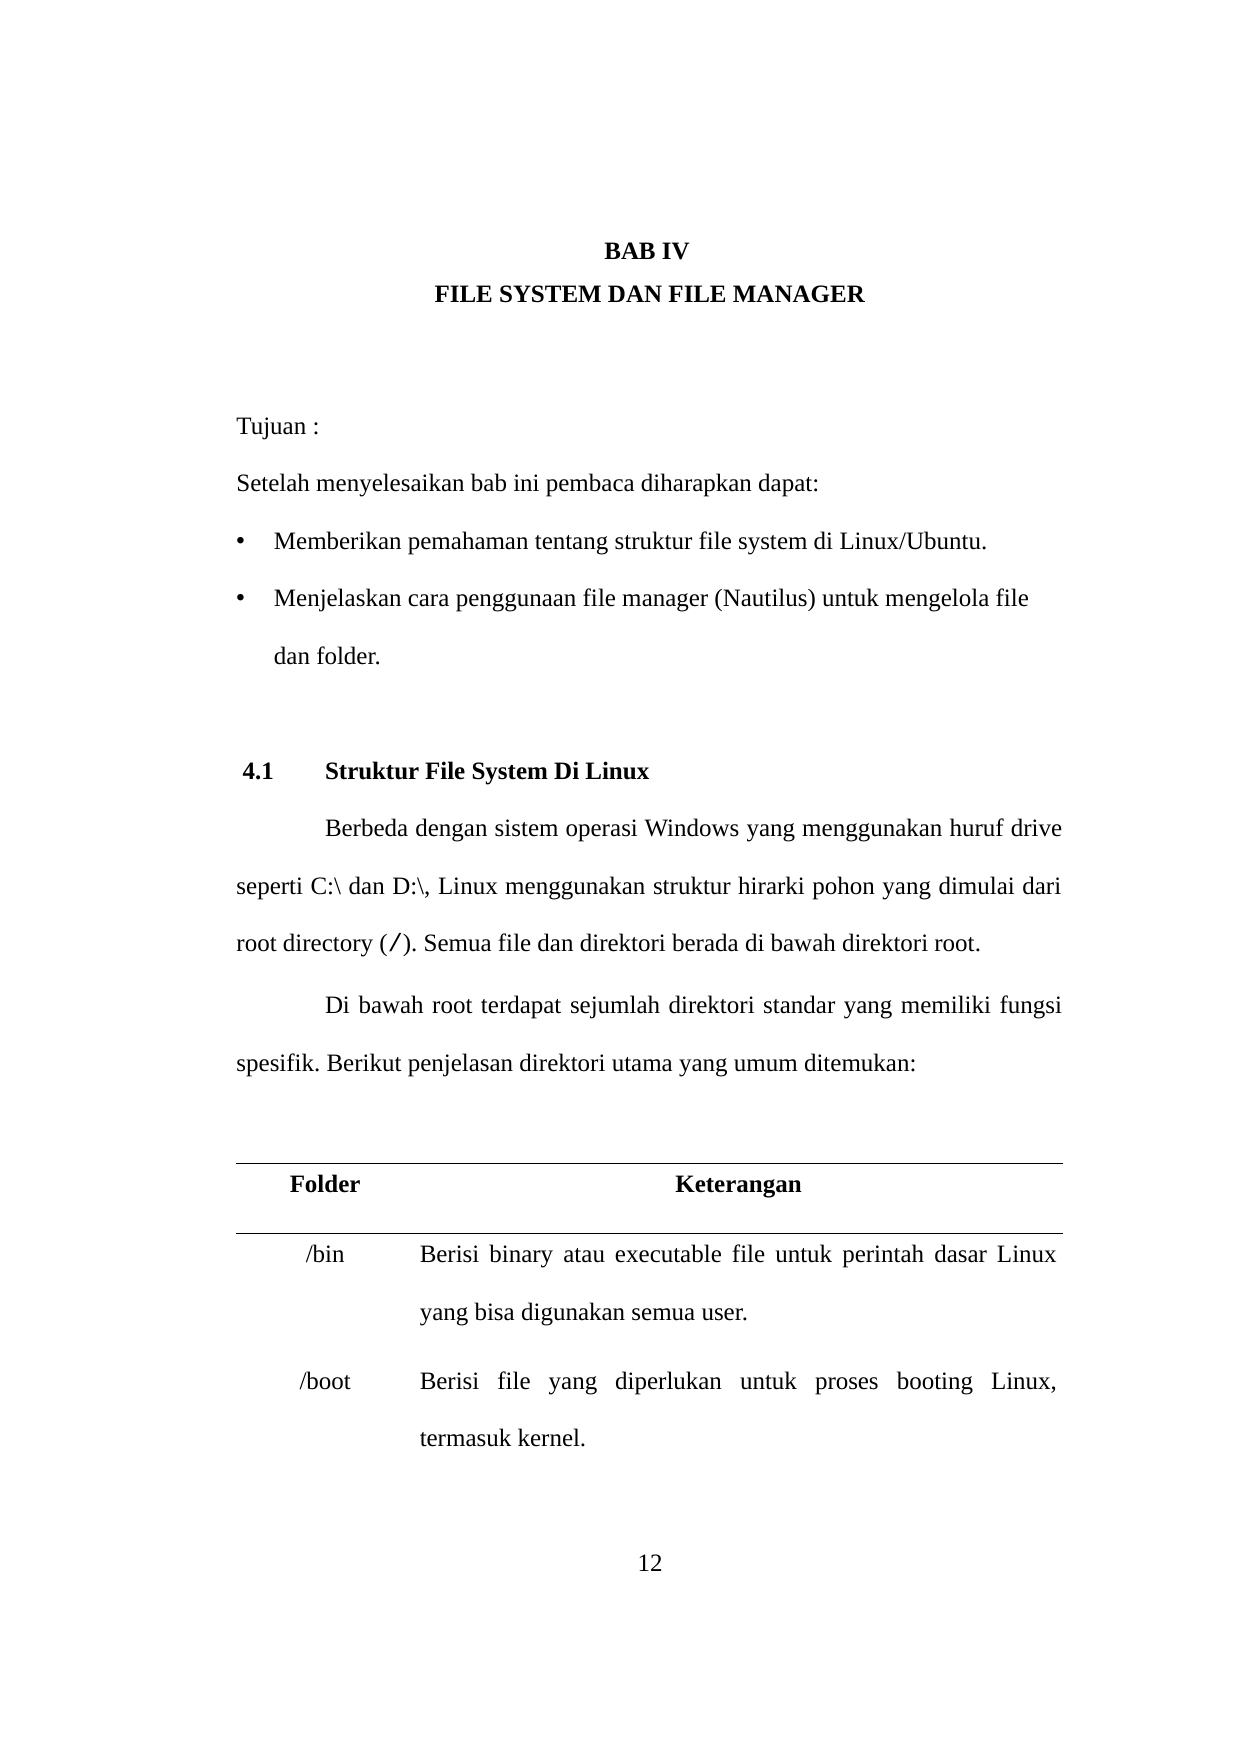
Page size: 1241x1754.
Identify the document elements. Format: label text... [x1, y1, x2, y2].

text Di bawah root terdapat sejumlah direktori standar yang memiliki fungsi spesifik. Berikut penjelasan direktori utama yang umum ditemukan: [236, 990, 1063, 1076]
table_header Folder [236, 1164, 414, 1233]
subtitle FILE SYSTEM DAN FILE MANAGER [236, 236, 1063, 308]
subtitle Struktur File System di Linux [236, 756, 1063, 785]
table_header Keterangan [414, 1164, 1063, 1233]
list Memberikan pemahaman tentang struktur file system di Linux/Ubuntu. [236, 526, 1063, 555]
text Tujuan : [236, 411, 1063, 440]
table_cell /bin [236, 1234, 414, 1360]
table_cell /boot [236, 1360, 414, 1486]
table_cell Berisi binary atau executable file untuk perintah dasar Linux yang bisa digunakan semua user. [414, 1234, 1063, 1360]
text Setelah menyelesaikan bab ini pembaca diharapkan dapat: [236, 468, 1063, 497]
text Berbeda dengan sistem operasi Windows yang menggunakan huruf drive seperti C:\ dan D:\, Linux menggunakan struktur hirarki pohon yang dimulai dari root directory (/). Semua file dan direktori berada di bawah direktori root. [236, 813, 1063, 959]
list Menjelaskan cara penggunaan file manager (Nautilus) untuk mengelola file dan folder. [236, 583, 1063, 670]
table_cell Berisi file yang diperlukan untuk proses booting Linux, termasuk kernel. [414, 1360, 1063, 1486]
